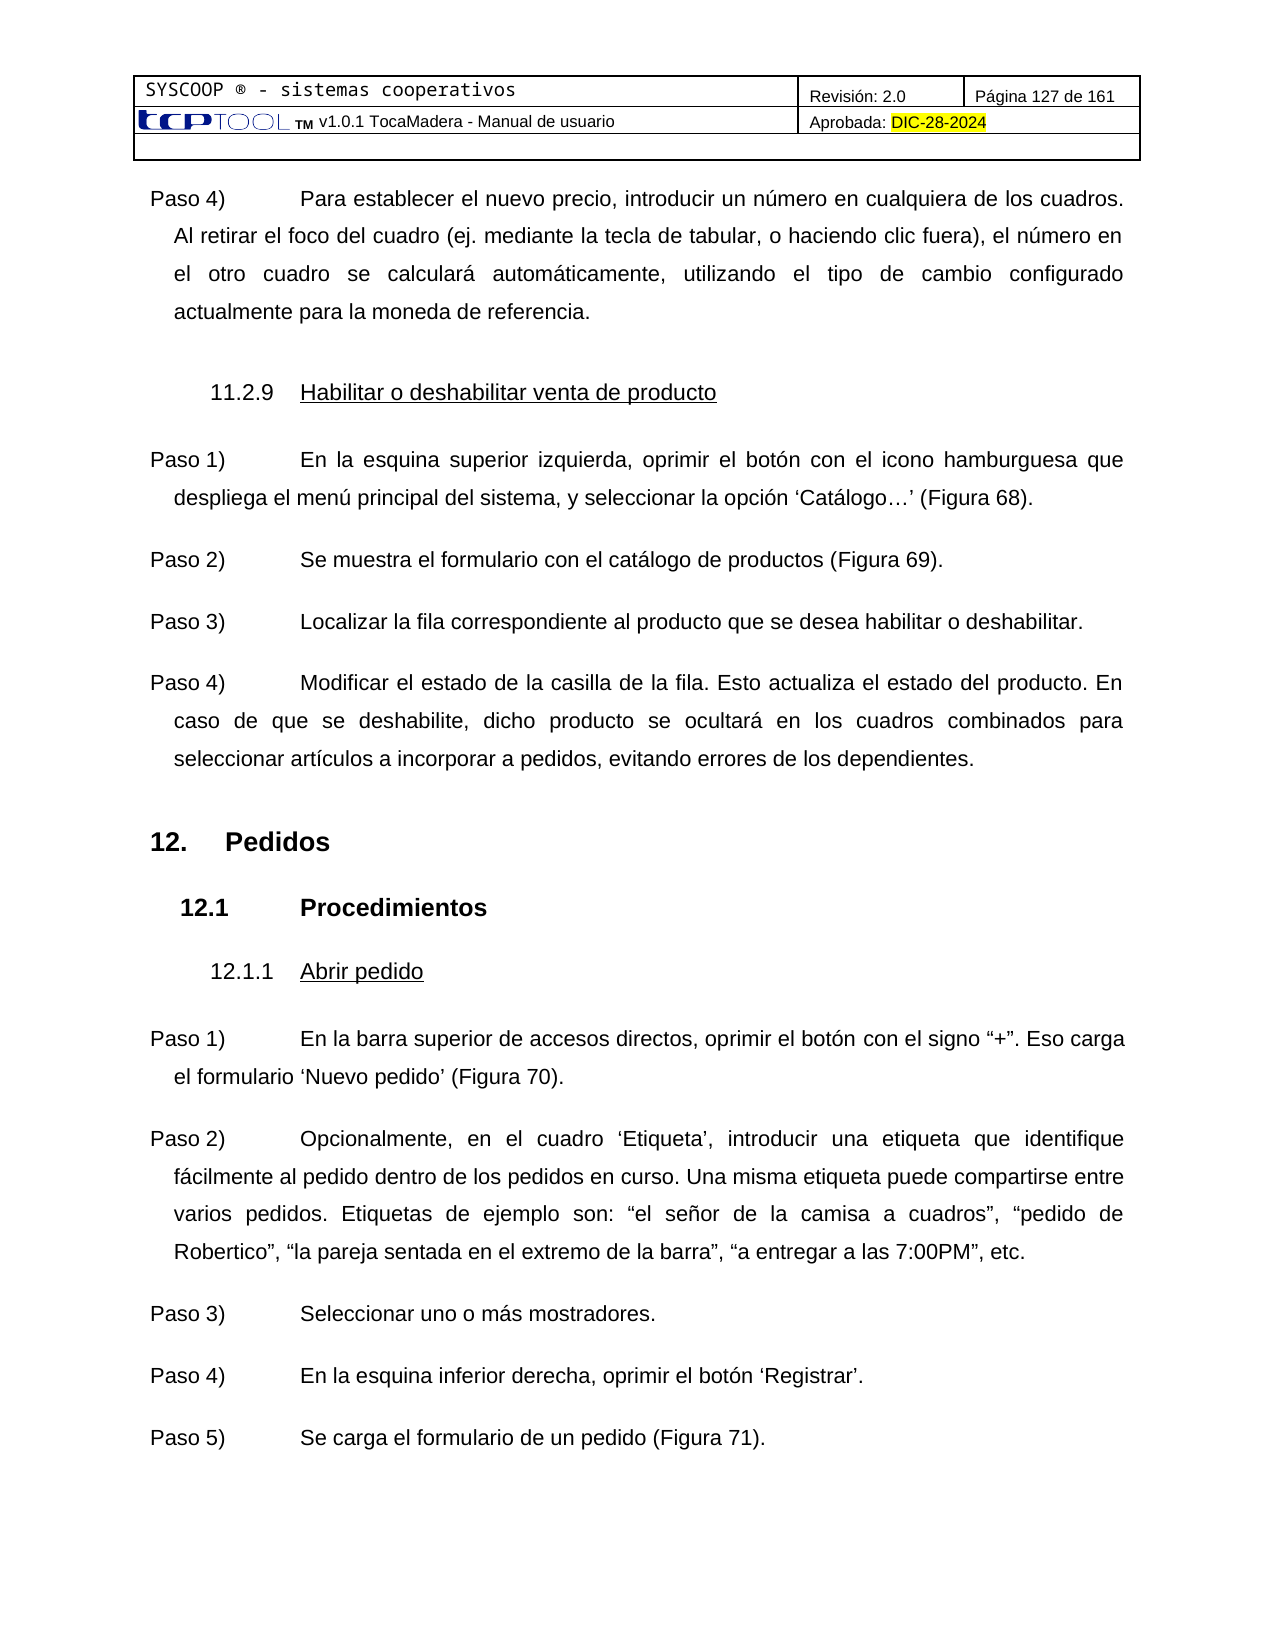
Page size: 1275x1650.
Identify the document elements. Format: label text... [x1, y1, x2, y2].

list Se muestra el formulario con el catálogo de productos (Figura 69). [150, 547, 1125, 572]
subtitle Pedidos [150, 826, 1125, 857]
list Para establecer el nuevo precio, introducir un número en cualquiera de los cuadros. Al retirar el foco del cuadro (ej. mediante la tecla de tabular, o haciendo clic fuera), el número en el otro cuadro se calculará automáticamente, utilizando el tipo de cambio configurado actualmente para la moneda de referencia. [150, 186, 1125, 324]
list En la esquina inferior derecha, oprimir el botón ‘Registrar’. [150, 1363, 1125, 1388]
list En la barra superior de accesos directos, oprimir el botón con el signo “+”. Eso carga el formulario ‘Nuevo pedido’ (Figura 70). [150, 1026, 1125, 1089]
list Modificar el estado de la casilla de la fila. Esto actualiza el estado del producto. En caso de que se deshabilite, dicho producto se ocultará en los cuadros combinados para seleccionar artículos a incorporar a pedidos, evitando errores de los dependientes. [150, 670, 1125, 771]
subtitle Abrir pedido [210, 958, 1125, 984]
list Seleccionar uno o más mostradores. [150, 1301, 1125, 1326]
list En la esquina superior izquierda, oprimir el botón con el icono hamburguesa que despliega el menú principal del sistema, y seleccionar la opción ‘Catálogo…’ (Figura 68). [150, 447, 1125, 510]
subtitle Habilitar o deshabilitar venta de producto [210, 379, 1125, 405]
picture [138, 110, 290, 130]
list Opcionalmente, en el cuadro ‘Etiqueta’, introducir una etiqueta que identifique fácilmente al pedido dentro de los pedidos en curso. Una misma etiqueta puede compartirse entre varios pedidos. Etiquetas de ejemplo son: “el señor de la camisa a cuadros”, “pedido de Robertico”, “la pareja sentada en el extremo de la barra”, “a entregar a las 7:00PM”, etc. [150, 1126, 1125, 1264]
subtitle Procedimientos [180, 893, 1125, 922]
list Localizar la fila correspondiente al producto que se desea habilitar o deshabilitar. [150, 608, 1125, 634]
list Se carga el formulario de un pedido (Figura 71). [150, 1424, 1125, 1450]
